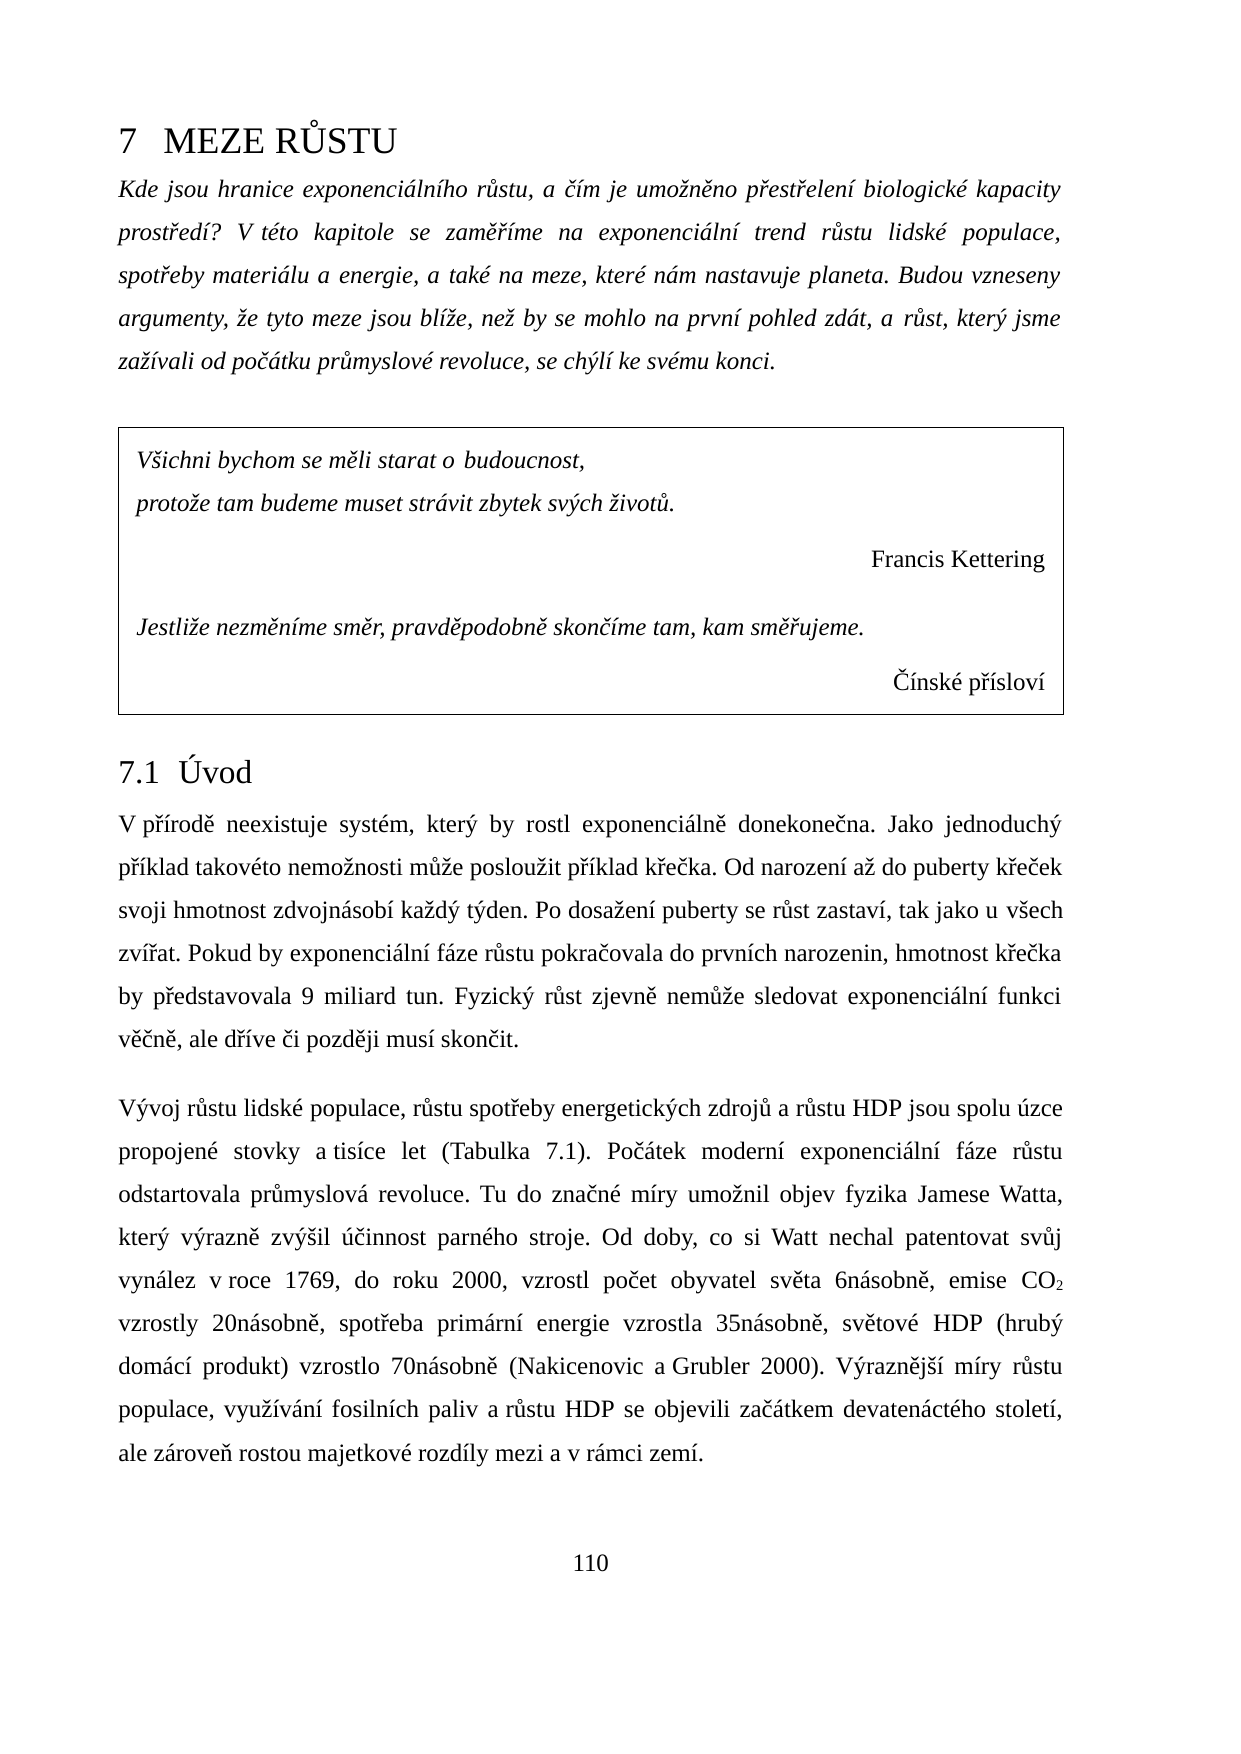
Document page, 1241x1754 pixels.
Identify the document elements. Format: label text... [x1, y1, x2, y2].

table_header Všichni bychom se měli starat o budoucnost, protože tam budeme muset strávit zbytek svých životů. Francis Kettering Jestliže nezměníme směr, pravděpodobně skončíme tam, kam směřujeme. Čínské přísloví [119, 428, 1063, 714]
text Kde jsou hranice exponenciálního růstu, a čím je umožněno přestřelení biologické kapacity prostředí? V této kapitole se zaměříme na exponenciální trend růstu lidské populace, spotřeby materiálu a energie, a také na meze, které nám nastavuje planeta. Budou vzneseny argumenty, že tyto meze jsou blíže, než by se mohlo na první pohled zdát, a růst, který jsme zažívali od počátku průmyslové revoluce, se chýlí ke svému konci. [118, 174, 1063, 375]
text V přírodě neexistuje systém, který by rostl exponenciálně donekonečna. Jako jednoduchý příklad takovéto nemožnosti může posloužit příklad křečka. Od narození až do puberty křeček svoji hmotnost zdvojnásobí každý týden. Po dosažení puberty se růst zastaví, tak jako u všech zvířat. Pokud by exponenciální fáze růstu pokračovala do prvních narozenin, hmotnost křečka by představovala 9 miliard tun. Fyzický růst zjevně nemůže sledovat exponenciální funkci věčně, ale dříve či později musí skončit. [118, 809, 1063, 1053]
subtitle Meze růstu [118, 118, 1063, 161]
subtitle Úvod [118, 752, 1063, 790]
text Vývoj růstu lidské populace, růstu spotřeby energetických zdrojů a růstu HDP jsou spolu úzce propojené stovky a tisíce let (Tabulka 7.1). Počátek moderní exponenciální fáze růstu odstartovala průmyslová revoluce. Tu do značné míry umožnil objev fyzika Jamese Watta, který výrazně zvýšil účinnost parného stroje. Od doby, co si Watt nechal patentovat svůj vynález v roce 1769, do roku 2000, vzrostl počet obyvatel světa 6násobně, emise CO2 vzrostly 20násobně, spotřeba primární energie vzrostla 35násobně, světové HDP (hrubý domácí produkt) vzrostlo 70násobně (Nakicenovic a Grubler 2000). Výraznější míry růstu populace, využívání fosilních paliv a růstu HDP se objevili začátkem devatenáctého století, ale zároveň rostou majetkové rozdíly mezi a v rámci zemí. [118, 1093, 1063, 1466]
